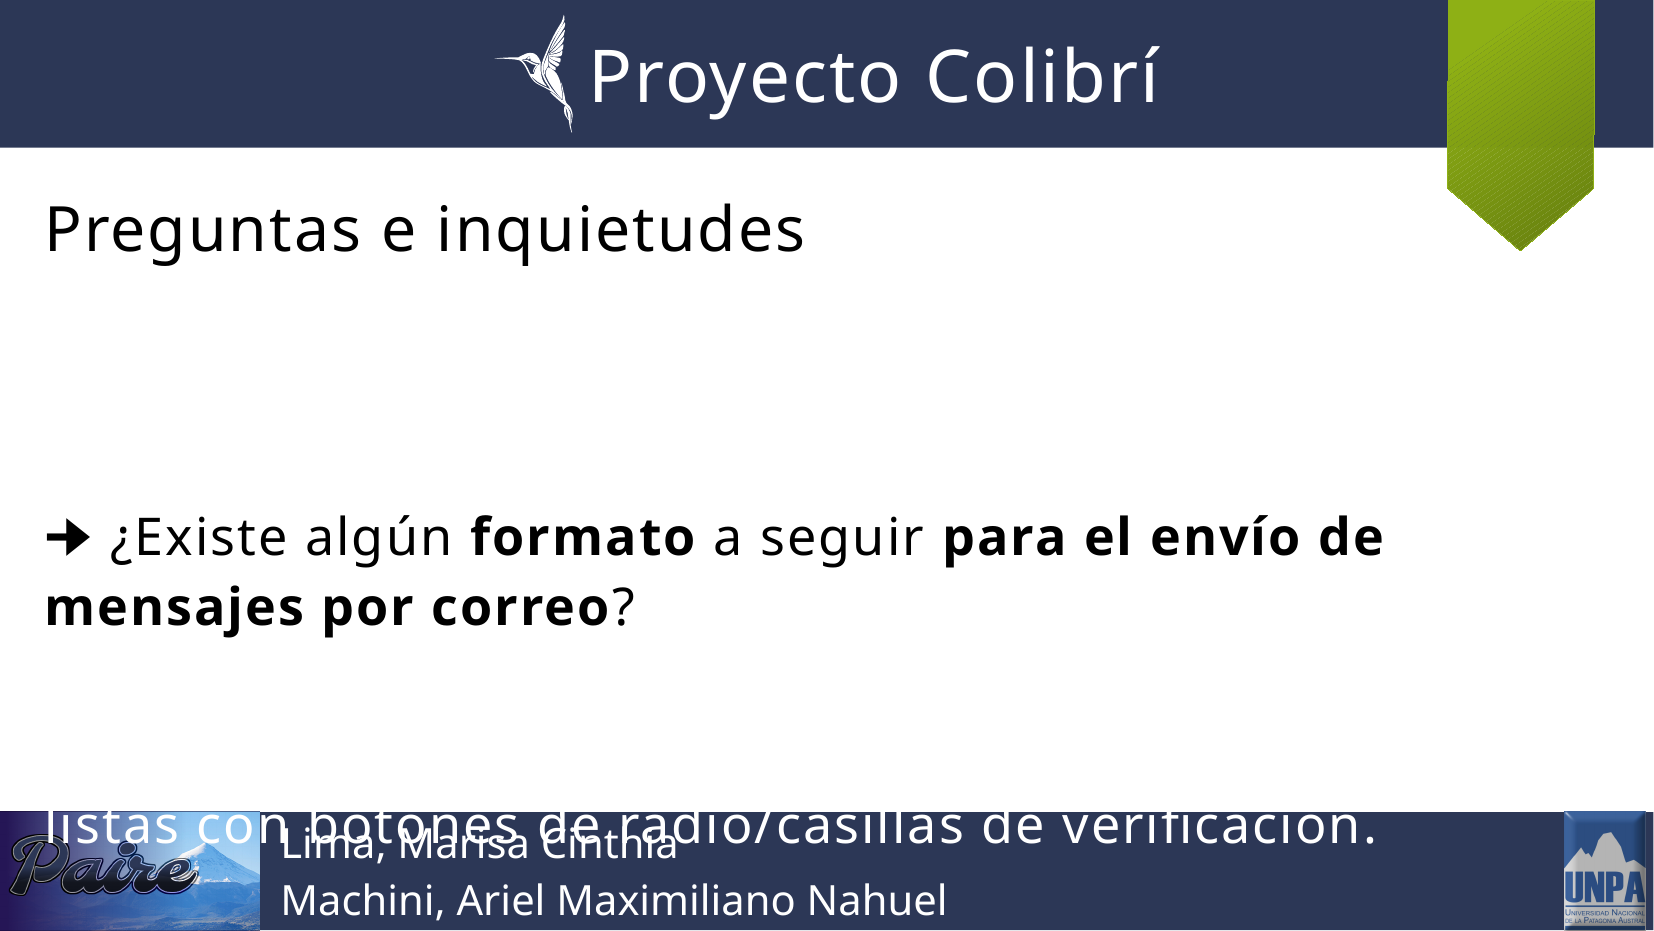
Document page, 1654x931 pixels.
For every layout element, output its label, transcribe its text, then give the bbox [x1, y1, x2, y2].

text_box [1001, 812, 1564, 931]
picture [1564, 811, 1646, 931]
picture [494, 14, 573, 133]
text_box [1646, 812, 1654, 931]
text_box [0, 0, 1654, 177]
text_box [260, 812, 265, 931]
picture [0, 811, 260, 931]
text_box Proyecto Colibrí [556, 20, 1192, 127]
text_box Preguntas e inquietudes 🠊 Límite de creación de formularios y libertad de publicación: Reconsiderar. 🠊 Inclusión de CAPTCHAs para el envío de formularios. 🠊 ¿Existe algún formato a seguir para el envío de mensajes por correo? 🠊 Número máximo de opciones para los campos de tipo lista. De momento: 50 para listas desplegables y 20 para listas con botones de radio/casillas de verificación. [29, 177, 1625, 777]
text_box Lima, Marisa Cinthia Machini, Ariel Maximiliano Nahuel [265, 812, 1001, 931]
